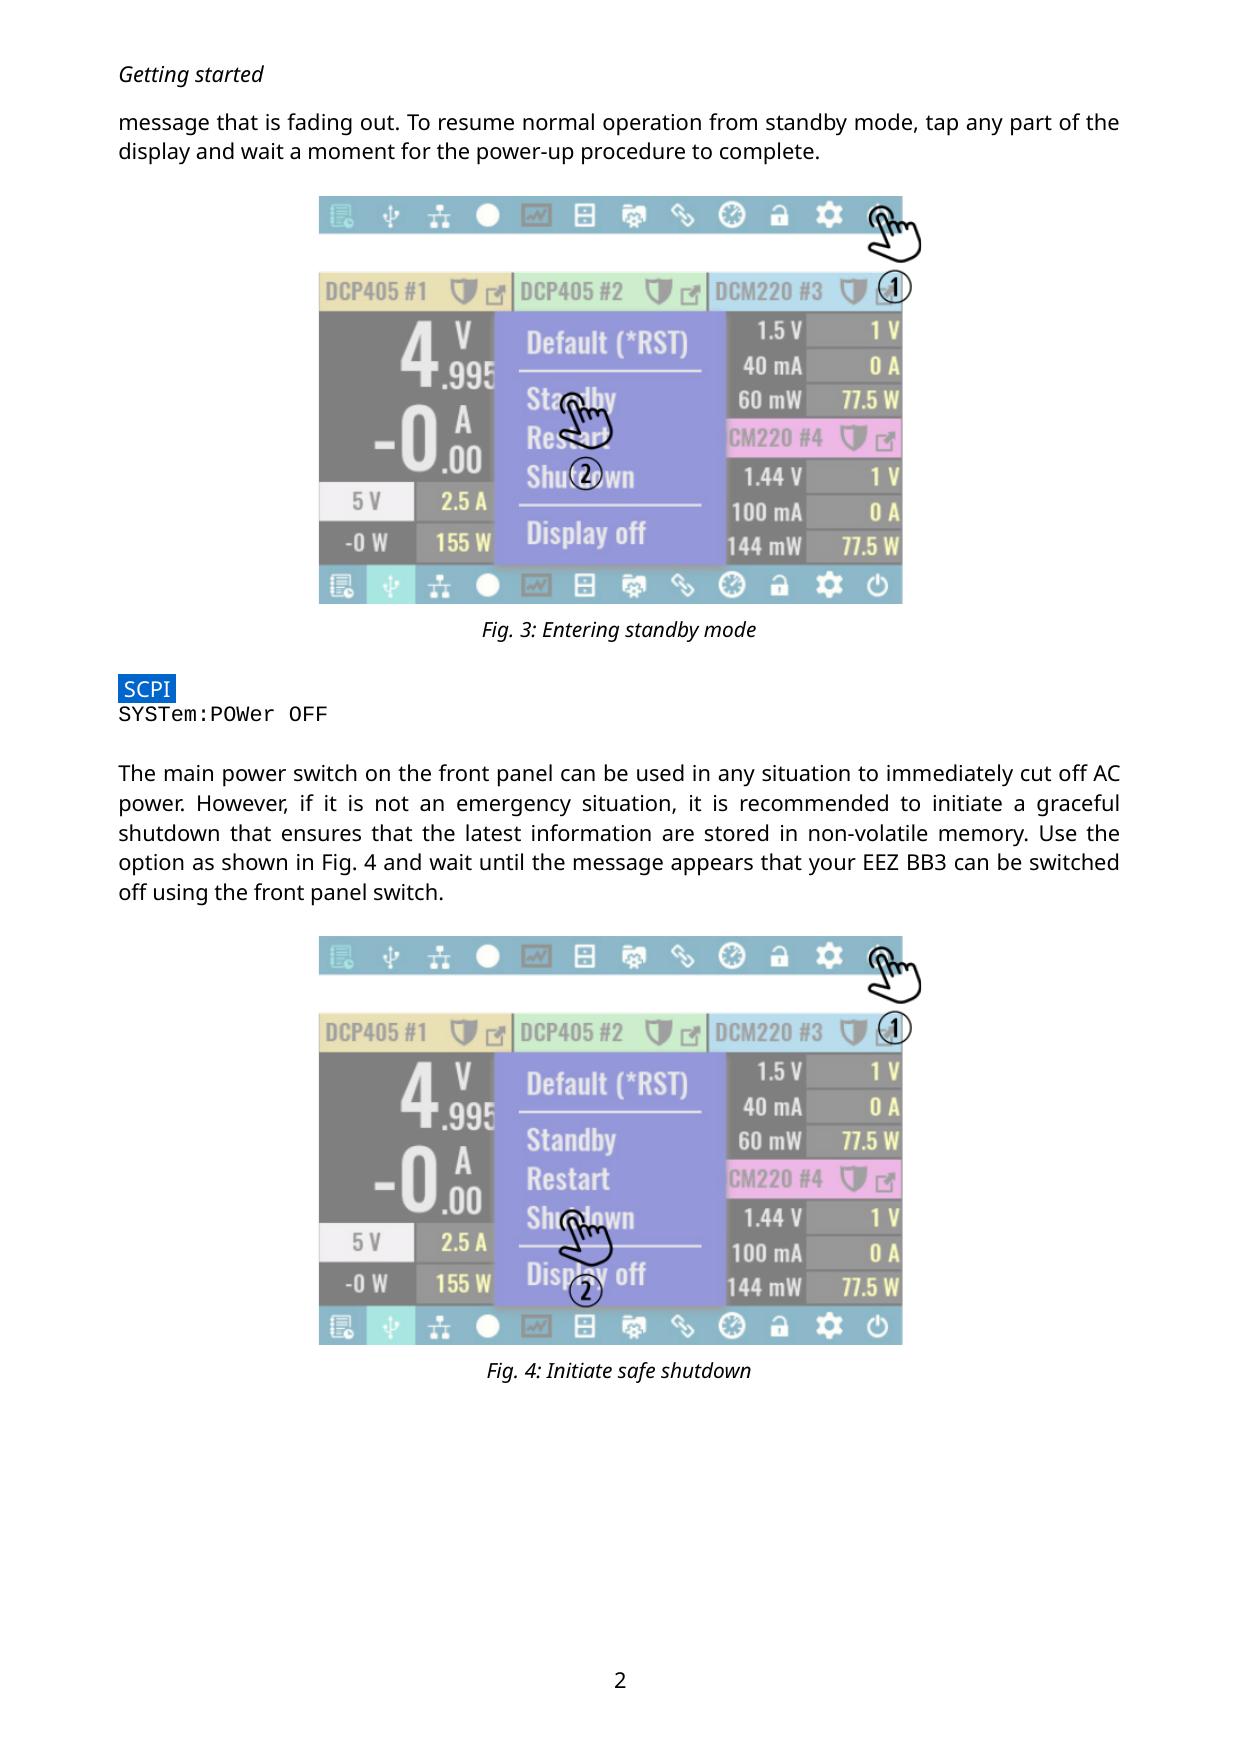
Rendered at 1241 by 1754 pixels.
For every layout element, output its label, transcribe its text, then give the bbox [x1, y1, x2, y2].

picture [318, 196, 922, 604]
text SYSTem:POWer OFF [118, 703, 1122, 728]
text Fig. 3: Entering standby mode [319, 604, 921, 644]
text The main power switch on the front panel can be used in any situation to immediately cut off AC power. However, if it is not an emergency situation, it is recommended to initiate a graceful shutdown that ensures that the latest information are stored in non-volatile memory. Use the option as shown in Fig. 4 and wait until the message appears that your EEZ BB3 can be switched off using the front panel switch. [118, 758, 1122, 907]
text message that is fading out. To resume normal operation from standby mode, tap any part of the display and wait a moment for the power-up procedure to complete. [118, 107, 1122, 166]
text SCPI [118, 673, 1122, 703]
text Fig. 4: Initiate safe shutdown [319, 1345, 921, 1384]
picture [318, 936, 922, 1345]
